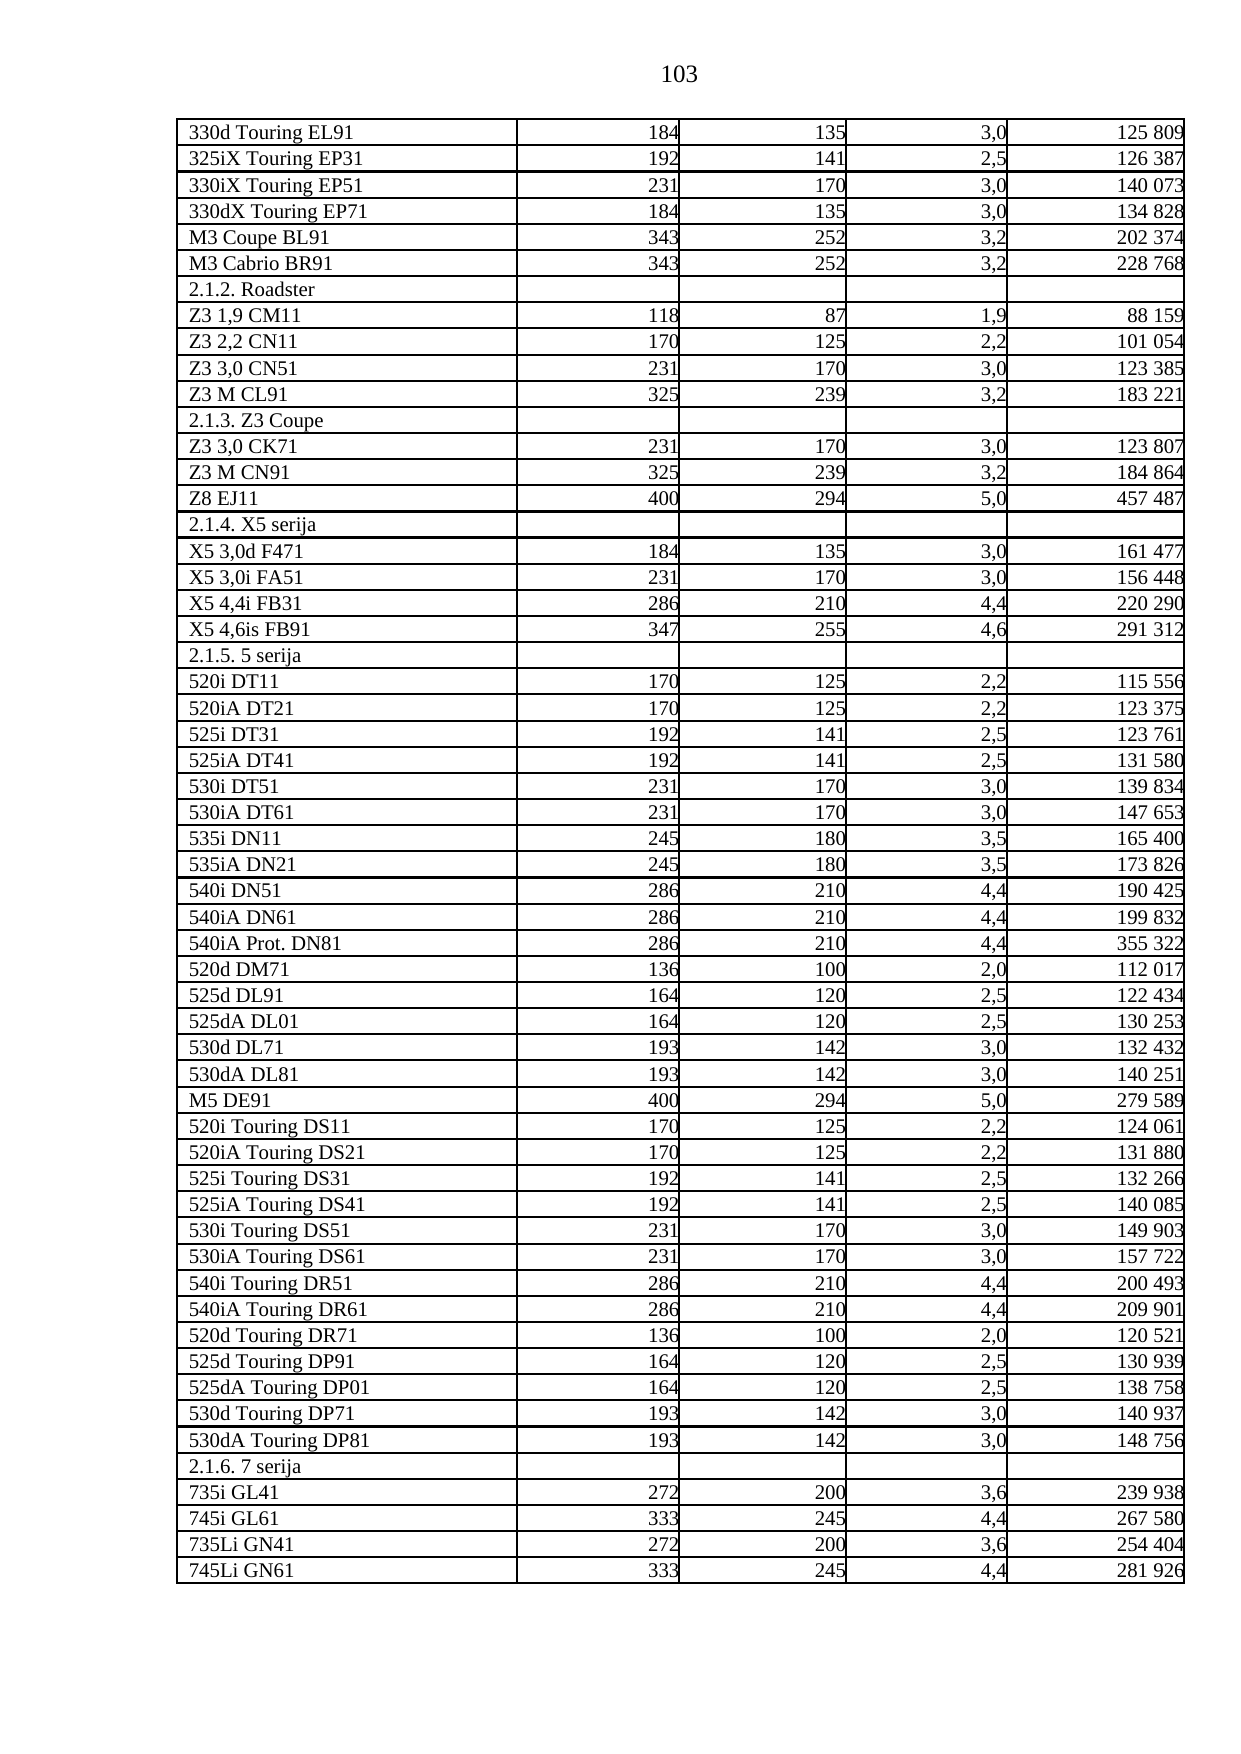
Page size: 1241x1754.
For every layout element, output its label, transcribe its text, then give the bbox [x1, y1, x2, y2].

table_cell 535iA DN21 [178, 852, 516, 876]
table_cell 530d Touring DP71 [178, 1401, 516, 1425]
table_cell 170 [680, 565, 845, 589]
table_cell 530iA Touring DS61 [178, 1245, 516, 1268]
table_cell 333 [518, 1558, 678, 1582]
table_cell M3 Coupe BL91 [178, 225, 516, 249]
table_cell 2,5 [847, 146, 1006, 170]
table_cell 120 [680, 1349, 845, 1373]
table_cell 525i DT31 [178, 722, 516, 746]
table_cell [1008, 513, 1183, 536]
table_cell 286 [518, 1271, 678, 1295]
table_cell 4,4 [847, 1271, 1006, 1295]
table_cell 4,4 [847, 591, 1006, 615]
table_cell 142 [680, 1035, 845, 1059]
table_cell 140 937 [1008, 1401, 1183, 1425]
table_cell 190 425 [1008, 879, 1183, 902]
table_cell 140 085 [1008, 1192, 1183, 1216]
table_cell 132 266 [1008, 1166, 1183, 1190]
table_cell 136 [518, 1323, 678, 1347]
table_cell 180 [680, 826, 845, 850]
table_cell 355 322 [1008, 931, 1183, 955]
table_cell 525dA DL01 [178, 1009, 516, 1033]
table_cell [680, 513, 845, 536]
table_cell 170 [680, 434, 845, 458]
table_cell 3,0 [847, 120, 1006, 144]
table_cell 120 [680, 1375, 845, 1399]
table_cell 147 653 [1008, 800, 1183, 824]
table_cell [518, 513, 678, 536]
table_cell 209 901 [1008, 1297, 1183, 1321]
table_cell 3,2 [847, 382, 1006, 406]
table_cell 122 434 [1008, 983, 1183, 1007]
table_cell 123 385 [1008, 356, 1183, 379]
table_cell 4,6 [847, 617, 1006, 641]
table_cell X5 4,6is FB91 [178, 617, 516, 641]
table_cell [1008, 643, 1183, 667]
table_cell 141 [680, 1192, 845, 1216]
table_cell [847, 513, 1006, 536]
table_cell 192 [518, 748, 678, 772]
table_cell 457 487 [1008, 486, 1183, 510]
table_cell 132 432 [1008, 1035, 1183, 1059]
table_cell 100 [680, 1323, 845, 1347]
table_cell 124 061 [1008, 1114, 1183, 1138]
table_cell 210 [680, 879, 845, 902]
table_cell [680, 408, 845, 432]
table_cell 343 [518, 251, 678, 275]
table_cell 347 [518, 617, 678, 641]
table_cell 2,0 [847, 957, 1006, 981]
table_cell 530i Touring DS51 [178, 1218, 516, 1242]
table_cell 170 [518, 1140, 678, 1164]
table_cell 165 400 [1008, 826, 1183, 850]
table_cell 210 [680, 1297, 845, 1321]
table_cell 525i Touring DS31 [178, 1166, 516, 1190]
table_cell 3,0 [847, 800, 1006, 824]
table_cell 134 828 [1008, 199, 1183, 223]
table_cell 210 [680, 905, 845, 929]
table_cell 325 [518, 382, 678, 406]
table_cell 294 [680, 1088, 845, 1112]
table_cell 231 [518, 1245, 678, 1268]
table_cell 535i DN11 [178, 826, 516, 850]
table_cell 125 809 [1008, 120, 1183, 144]
table_cell 210 [680, 591, 845, 615]
table_cell 239 [680, 382, 845, 406]
table_cell 3,0 [847, 1035, 1006, 1059]
table_cell 115 556 [1008, 669, 1183, 693]
table_cell Z3 2,2 CN11 [178, 329, 516, 353]
table_cell 2,5 [847, 748, 1006, 772]
table_cell 140 073 [1008, 173, 1183, 197]
table_cell 4,4 [847, 1506, 1006, 1530]
table_cell 123 375 [1008, 695, 1183, 719]
table_cell 123 807 [1008, 434, 1183, 458]
table_cell 231 [518, 800, 678, 824]
table_cell 3,0 [847, 173, 1006, 197]
table_cell 4,4 [847, 879, 1006, 902]
table_cell 735i GL41 [178, 1480, 516, 1504]
table_cell 170 [680, 1245, 845, 1268]
table_cell 131 880 [1008, 1140, 1183, 1164]
table_cell 4,4 [847, 931, 1006, 955]
table_cell 2.1.5. 5 serija [178, 643, 516, 667]
table_cell 530iA DT61 [178, 800, 516, 824]
table_cell X5 3,0d F471 [178, 539, 516, 563]
table_cell 184 [518, 199, 678, 223]
table_cell 157 722 [1008, 1245, 1183, 1268]
table_cell 3,0 [847, 434, 1006, 458]
table_cell 3,0 [847, 1401, 1006, 1425]
table_cell 245 [518, 826, 678, 850]
table_cell 286 [518, 591, 678, 615]
table_cell 164 [518, 1375, 678, 1399]
table_cell 192 [518, 1166, 678, 1190]
table_cell [680, 643, 845, 667]
table_cell 520i Touring DS11 [178, 1114, 516, 1138]
table_cell [680, 1454, 845, 1478]
table_cell 286 [518, 1297, 678, 1321]
table_cell 3,0 [847, 539, 1006, 563]
table_cell 130 253 [1008, 1009, 1183, 1033]
table_cell 286 [518, 905, 678, 929]
table_cell 231 [518, 565, 678, 589]
table_cell 123 761 [1008, 722, 1183, 746]
table_cell 200 [680, 1480, 845, 1504]
table_cell 3,6 [847, 1480, 1006, 1504]
table_cell 164 [518, 983, 678, 1007]
table_cell 210 [680, 1271, 845, 1295]
table_cell 2,2 [847, 695, 1006, 719]
table_cell 141 [680, 1166, 845, 1190]
table_cell 520iA DT21 [178, 695, 516, 719]
table_cell 239 [680, 460, 845, 484]
table_cell 131 580 [1008, 748, 1183, 772]
table_cell 333 [518, 1506, 678, 1530]
table_cell 192 [518, 1192, 678, 1216]
table_cell 180 [680, 852, 845, 876]
table_cell 3,0 [847, 1061, 1006, 1086]
table_cell 142 [680, 1061, 845, 1086]
table_cell 294 [680, 486, 845, 510]
table_cell 173 826 [1008, 852, 1183, 876]
table_cell X5 4,4i FB31 [178, 591, 516, 615]
table_cell 231 [518, 1218, 678, 1242]
table_cell 540i Touring DR51 [178, 1271, 516, 1295]
table_cell [1008, 408, 1183, 432]
table_cell 228 768 [1008, 251, 1183, 275]
table_cell 245 [680, 1506, 845, 1530]
table_cell 325iX Touring EP31 [178, 146, 516, 170]
table_cell 2,2 [847, 669, 1006, 693]
table_cell 112 017 [1008, 957, 1183, 981]
table_cell 3,0 [847, 1218, 1006, 1242]
table_cell [518, 277, 678, 301]
table_cell 252 [680, 251, 845, 275]
table_cell 2,5 [847, 1166, 1006, 1190]
table_cell 126 387 [1008, 146, 1183, 170]
table_cell 170 [518, 1114, 678, 1138]
table_cell 745Li GN61 [178, 1558, 516, 1582]
table_cell 525d DL91 [178, 983, 516, 1007]
table_cell [847, 408, 1006, 432]
table_cell M5 DE91 [178, 1088, 516, 1112]
table_cell 4,4 [847, 905, 1006, 929]
table_cell 291 312 [1008, 617, 1183, 641]
table_cell 192 [518, 146, 678, 170]
table_cell 125 [680, 669, 845, 693]
table_cell 2,0 [847, 1323, 1006, 1347]
table_cell 101 054 [1008, 329, 1183, 353]
table_cell 142 [680, 1401, 845, 1425]
table_cell 530dA Touring DP81 [178, 1428, 516, 1452]
table_cell 255 [680, 617, 845, 641]
table_cell 3,2 [847, 225, 1006, 249]
table_cell 120 [680, 983, 845, 1007]
table_cell 120 [680, 1009, 845, 1033]
table_cell 2,5 [847, 722, 1006, 746]
table_cell 279 589 [1008, 1088, 1183, 1112]
table_cell 148 756 [1008, 1428, 1183, 1452]
table_cell 184 864 [1008, 460, 1183, 484]
table_cell 2,5 [847, 1009, 1006, 1033]
table_cell 136 [518, 957, 678, 981]
table_cell 525d Touring DP91 [178, 1349, 516, 1373]
table_cell 149 903 [1008, 1218, 1183, 1242]
table_cell 120 521 [1008, 1323, 1183, 1347]
table_cell 525dA Touring DP01 [178, 1375, 516, 1399]
table_cell 170 [680, 800, 845, 824]
table_cell 2.1.6. 7 serija [178, 1454, 516, 1478]
table_cell 184 [518, 120, 678, 144]
table_cell 330iX Touring EP51 [178, 173, 516, 197]
table_cell 2,2 [847, 1140, 1006, 1164]
table_cell 245 [680, 1558, 845, 1582]
table_cell 330d Touring EL91 [178, 120, 516, 144]
table_cell 88 159 [1008, 303, 1183, 327]
table_cell 525iA Touring DS41 [178, 1192, 516, 1216]
table_cell 286 [518, 931, 678, 955]
table_cell [680, 277, 845, 301]
table_cell 210 [680, 931, 845, 955]
table_cell 170 [680, 774, 845, 798]
table_cell 135 [680, 120, 845, 144]
table_cell 118 [518, 303, 678, 327]
table_cell 343 [518, 225, 678, 249]
table_cell Z8 EJ11 [178, 486, 516, 510]
table_cell 3,0 [847, 199, 1006, 223]
table_cell Z3 3,0 CK71 [178, 434, 516, 458]
table_cell 135 [680, 199, 845, 223]
table_cell 193 [518, 1035, 678, 1059]
table_cell 540iA Prot. DN81 [178, 931, 516, 955]
table_cell 193 [518, 1401, 678, 1425]
table_cell [1008, 277, 1183, 301]
table_cell 325 [518, 460, 678, 484]
table_cell 164 [518, 1349, 678, 1373]
table_cell 745i GL61 [178, 1506, 516, 1530]
table_cell 4,4 [847, 1297, 1006, 1321]
table_cell 170 [680, 1218, 845, 1242]
table_cell 3,0 [847, 1428, 1006, 1452]
table_cell M3 Cabrio BR91 [178, 251, 516, 275]
table_cell Z3 1,9 CM11 [178, 303, 516, 327]
table_cell 87 [680, 303, 845, 327]
table_cell 125 [680, 695, 845, 719]
table_cell [1008, 1454, 1183, 1478]
table_cell 2,2 [847, 1114, 1006, 1138]
table_cell 184 [518, 539, 678, 563]
table_cell 192 [518, 722, 678, 746]
table_cell [847, 643, 1006, 667]
table_cell 286 [518, 879, 678, 902]
table_cell 540iA Touring DR61 [178, 1297, 516, 1321]
table_cell 100 [680, 957, 845, 981]
table_cell [847, 277, 1006, 301]
table_cell 170 [518, 669, 678, 693]
table_cell 281 926 [1008, 1558, 1183, 1582]
table_cell 252 [680, 225, 845, 249]
table_cell 130 939 [1008, 1349, 1183, 1373]
table_cell [847, 1454, 1006, 1478]
table_cell 164 [518, 1009, 678, 1033]
table_cell 193 [518, 1061, 678, 1086]
table_cell Z3 M CN91 [178, 460, 516, 484]
table_cell 202 374 [1008, 225, 1183, 249]
table_cell 2.1.2. Roadster [178, 277, 516, 301]
table_cell 2.1.3. Z3 Coupe [178, 408, 516, 432]
table_cell 231 [518, 356, 678, 379]
table_cell 272 [518, 1480, 678, 1504]
table_cell 1,9 [847, 303, 1006, 327]
table_cell 125 [680, 329, 845, 353]
table_cell 139 834 [1008, 774, 1183, 798]
table_cell 735Li GN41 [178, 1532, 516, 1556]
table_cell 200 [680, 1532, 845, 1556]
table_cell 200 493 [1008, 1271, 1183, 1295]
table_cell 540iA DN61 [178, 905, 516, 929]
table_cell 254 404 [1008, 1532, 1183, 1556]
table_cell 140 251 [1008, 1061, 1183, 1086]
table_cell 170 [680, 356, 845, 379]
table_cell 141 [680, 722, 845, 746]
table_cell [518, 1454, 678, 1478]
table_cell 520d DM71 [178, 957, 516, 981]
table_cell 161 477 [1008, 539, 1183, 563]
table_cell 3,5 [847, 826, 1006, 850]
table_cell 2,5 [847, 983, 1006, 1007]
table_cell 267 580 [1008, 1506, 1183, 1530]
table_cell 520iA Touring DS21 [178, 1140, 516, 1164]
table_cell 138 758 [1008, 1375, 1183, 1399]
table_cell 156 448 [1008, 565, 1183, 589]
table_cell 142 [680, 1428, 845, 1452]
table_cell 3,0 [847, 1245, 1006, 1268]
table_cell 3,2 [847, 251, 1006, 275]
table_cell 183 221 [1008, 382, 1183, 406]
table_cell Z3 M CL91 [178, 382, 516, 406]
table_cell 530i DT51 [178, 774, 516, 798]
table_cell 2,5 [847, 1192, 1006, 1216]
table_cell 272 [518, 1532, 678, 1556]
table_cell 170 [680, 173, 845, 197]
table_cell 530d DL71 [178, 1035, 516, 1059]
table_cell [518, 643, 678, 667]
table_cell 400 [518, 486, 678, 510]
table_cell 199 832 [1008, 905, 1183, 929]
table_cell 2,5 [847, 1349, 1006, 1373]
table_cell 400 [518, 1088, 678, 1112]
table_cell 540i DN51 [178, 879, 516, 902]
table_cell 4,4 [847, 1558, 1006, 1582]
table_cell 2.1.4. X5 serija [178, 513, 516, 536]
table_cell 231 [518, 173, 678, 197]
table_cell X5 3,0i FA51 [178, 565, 516, 589]
table_cell 170 [518, 329, 678, 353]
table_cell 193 [518, 1428, 678, 1452]
table_cell 220 290 [1008, 591, 1183, 615]
table_cell 3,0 [847, 774, 1006, 798]
table_cell [518, 408, 678, 432]
table_cell 530dA DL81 [178, 1061, 516, 1086]
table_cell 245 [518, 852, 678, 876]
table_cell 520d Touring DR71 [178, 1323, 516, 1347]
table_cell 170 [518, 695, 678, 719]
table_cell 3,0 [847, 356, 1006, 379]
table_cell 525iA DT41 [178, 748, 516, 772]
table_cell Z3 3,0 CN51 [178, 356, 516, 379]
table_cell 141 [680, 146, 845, 170]
table_cell 5,0 [847, 1088, 1006, 1112]
table_cell 135 [680, 539, 845, 563]
table_cell 5,0 [847, 486, 1006, 510]
table_cell 3,5 [847, 852, 1006, 876]
table_cell 330dX Touring EP71 [178, 199, 516, 223]
table_cell 520i DT11 [178, 669, 516, 693]
table_cell 125 [680, 1140, 845, 1164]
table_cell 2,5 [847, 1375, 1006, 1399]
table_cell 2,2 [847, 329, 1006, 353]
table_cell 125 [680, 1114, 845, 1138]
table_cell 3,6 [847, 1532, 1006, 1556]
table_cell 231 [518, 434, 678, 458]
table_cell 141 [680, 748, 845, 772]
table_cell 231 [518, 774, 678, 798]
table_cell 3,0 [847, 565, 1006, 589]
table_cell 239 938 [1008, 1480, 1183, 1504]
table_cell 3,2 [847, 460, 1006, 484]
